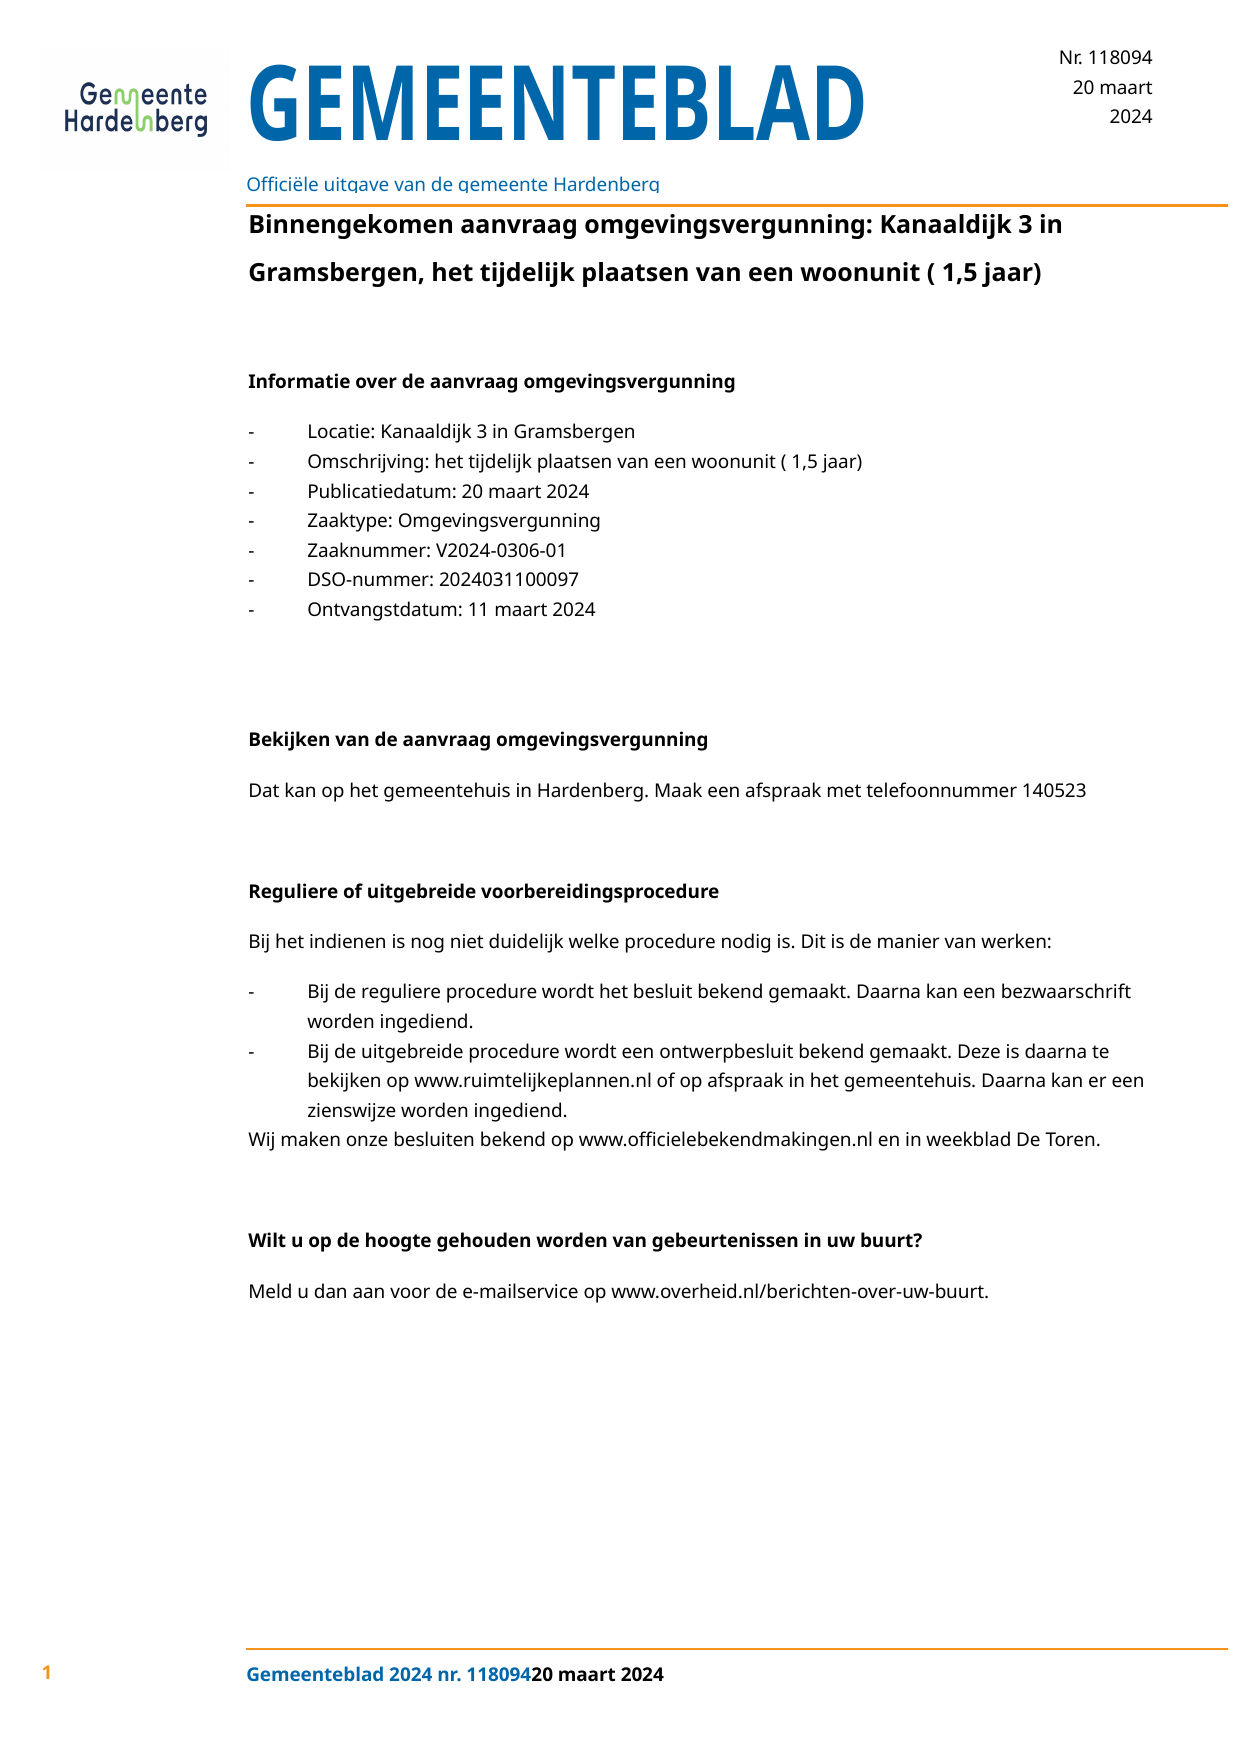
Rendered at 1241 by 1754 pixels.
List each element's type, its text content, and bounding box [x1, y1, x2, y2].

text Wilt u op de hoogte gehouden worden van gebeurtenissen in uw buurt? [248, 1227, 1152, 1253]
list Zaaktype: Omgevingsvergunning [248, 507, 1152, 533]
picture [41, 47, 231, 172]
list Locatie: Kanaaldijk 3 in Gramsbergen [248, 419, 1152, 444]
text Bij het indienen is nog niet duidelijk welke procedure nodig is. Dit is de manier van werken: [248, 928, 1152, 954]
list Omschrijving: het tijdelijk plaatsen van een woonunit ( 1,5 jaar) [248, 448, 1152, 474]
text Bekijken van de aanvraag omgevingsvergunning [248, 727, 1152, 752]
text Meld u dan aan voor de e-mailservice op www.overheid.nl/berichten-over-uw-buurt. [248, 1278, 1152, 1304]
text Wij maken onze besluiten bekend op www.officielebekendmakingen.nl en in weekblad De Toren. [248, 1127, 1152, 1152]
text Binnengekomen aanvraag omgevingsvergunning: Kanaaldijk 3 in Gramsbergen, het tijdelijk plaatsen van een woonunit ( 1,5 jaar) [248, 207, 1152, 288]
list Zaaknummer: V2024-0306-01 [248, 537, 1152, 563]
text Informatie over de aanvraag omgevingsvergunning [248, 368, 1152, 394]
text Reguliere of uitgebreide voorbereidingsprocedure [248, 878, 1152, 904]
list Ontvangstdatum: 11 maart 2024 [248, 596, 1152, 622]
list Publicatiedatum: 20 maart 2024 [248, 478, 1152, 504]
text Dat kan op het gemeentehuis in Hardenberg. Maak een afspraak met telefoonnummer 140523 [248, 777, 1152, 803]
list Bij de uitgebreide procedure wordt een ontwerpbesluit bekend gemaakt. Deze is daarna te bekijken op www.ruimtelijkeplannen.nl of op afspraak in het gemeentehuis. Daarna kan er een zienswijze worden ingediend. [248, 1038, 1152, 1123]
list Bij de reguliere procedure wordt het besluit bekend gemaakt. Daarna kan een bezwaarschrift worden ingediend. [248, 979, 1152, 1034]
list DSO-nummer: 2024031100097 [248, 567, 1152, 592]
